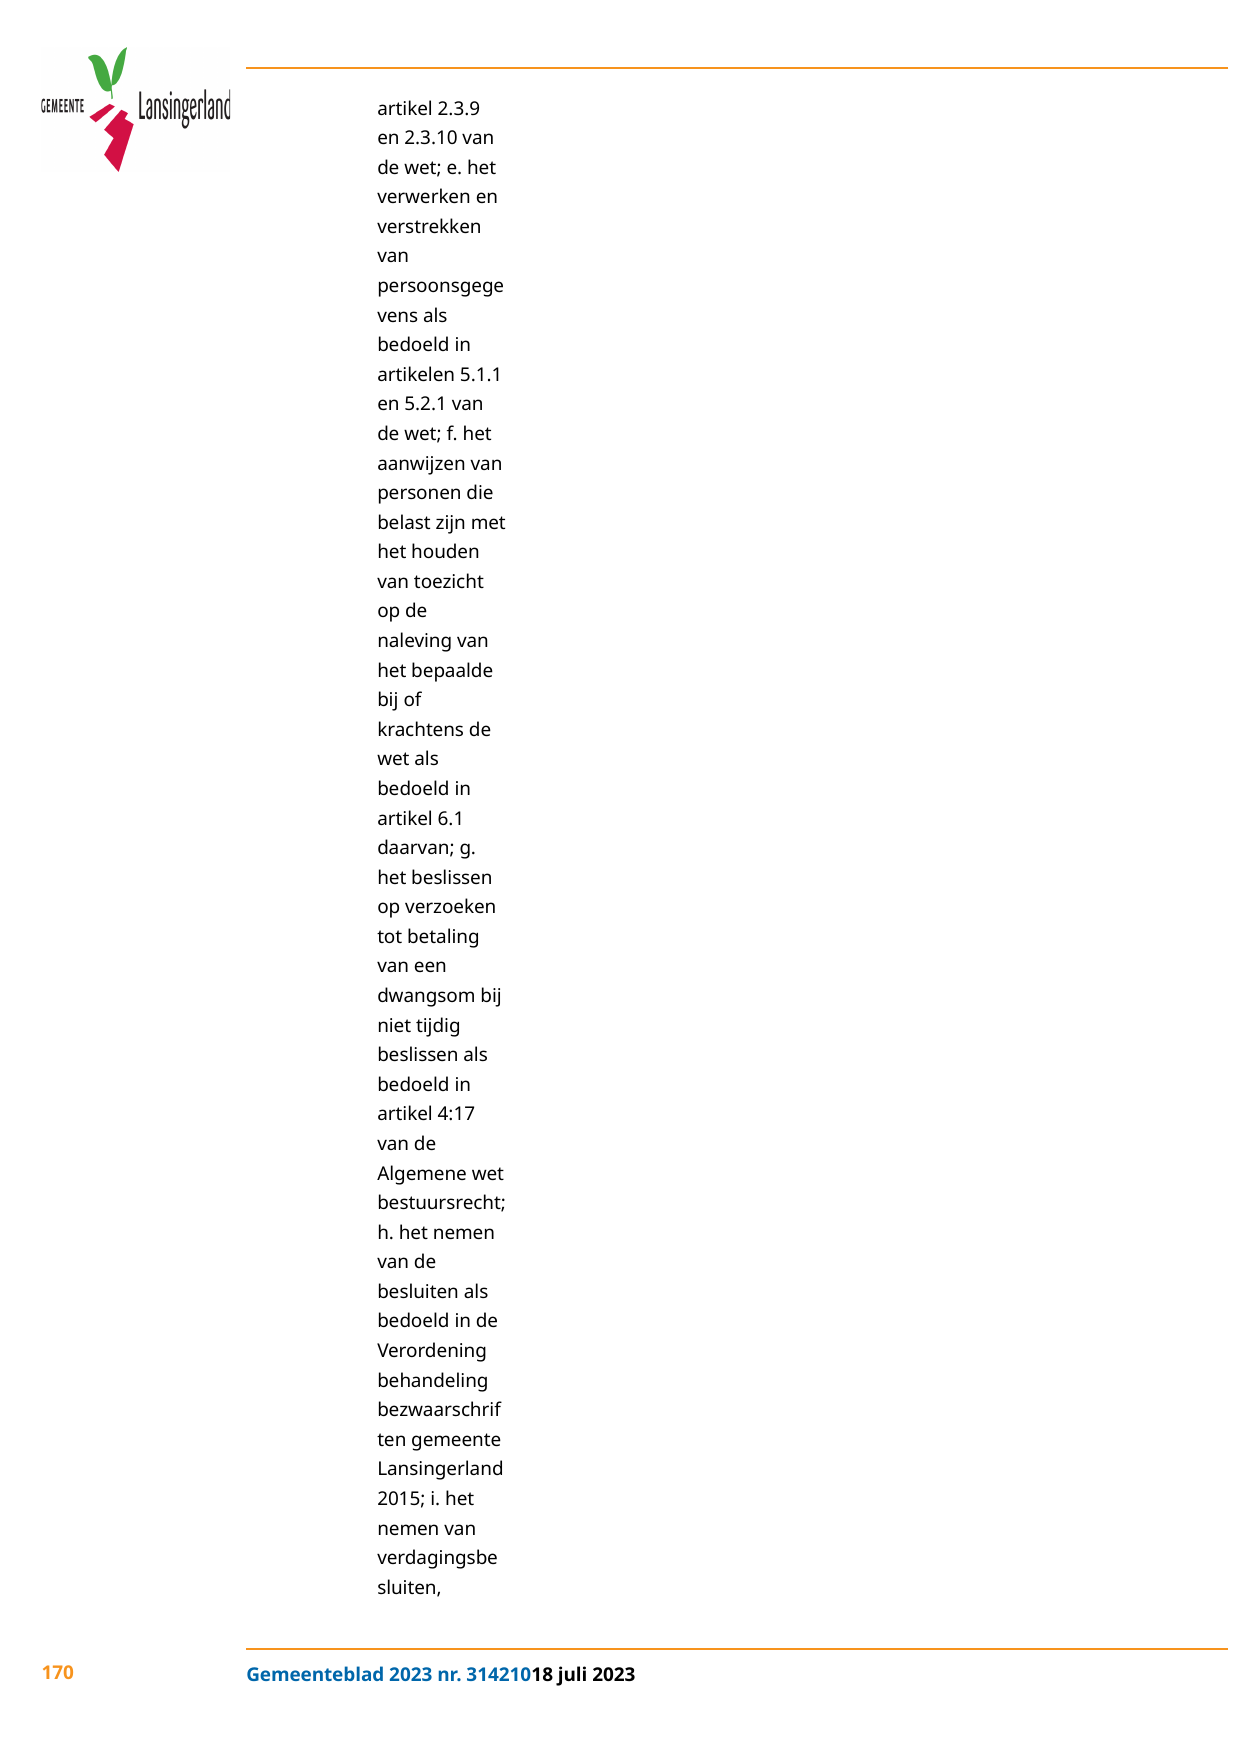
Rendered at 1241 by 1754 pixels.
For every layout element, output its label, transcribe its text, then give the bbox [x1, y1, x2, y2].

table_cell [1023, 95, 1152, 1600]
table_cell [894, 95, 1022, 1600]
table_cell [248, 95, 377, 1600]
table_cell artikel 2.3.9 en 2.3.10 van de wet; e. het verwerken en verstrekken van persoonsgegevens als bedoeld in artikelen 5.1.1 en 5.2.1 van de wet; f. het aanwijzen van personen die belast zijn met het houden van toezicht op de naleving van het bepaalde bij of krachtens de wet als bedoeld in artikel 6.1 daarvan; g. het beslissen op verzoeken tot betaling van een dwangsom bij niet tijdig beslissen als bedoeld in artikel 4:17 van de Algemene wet bestuursrecht; h. het nemen van de besluiten als bedoeld in de Verordening behandeling bezwaarschriften gemeente Lansingerland 2015; i. het nemen van verdagingsbesluiten, [377, 95, 506, 1600]
table_cell [635, 95, 764, 1600]
table_cell [764, 95, 893, 1600]
picture [41, 47, 231, 172]
table_cell [506, 95, 635, 1600]
